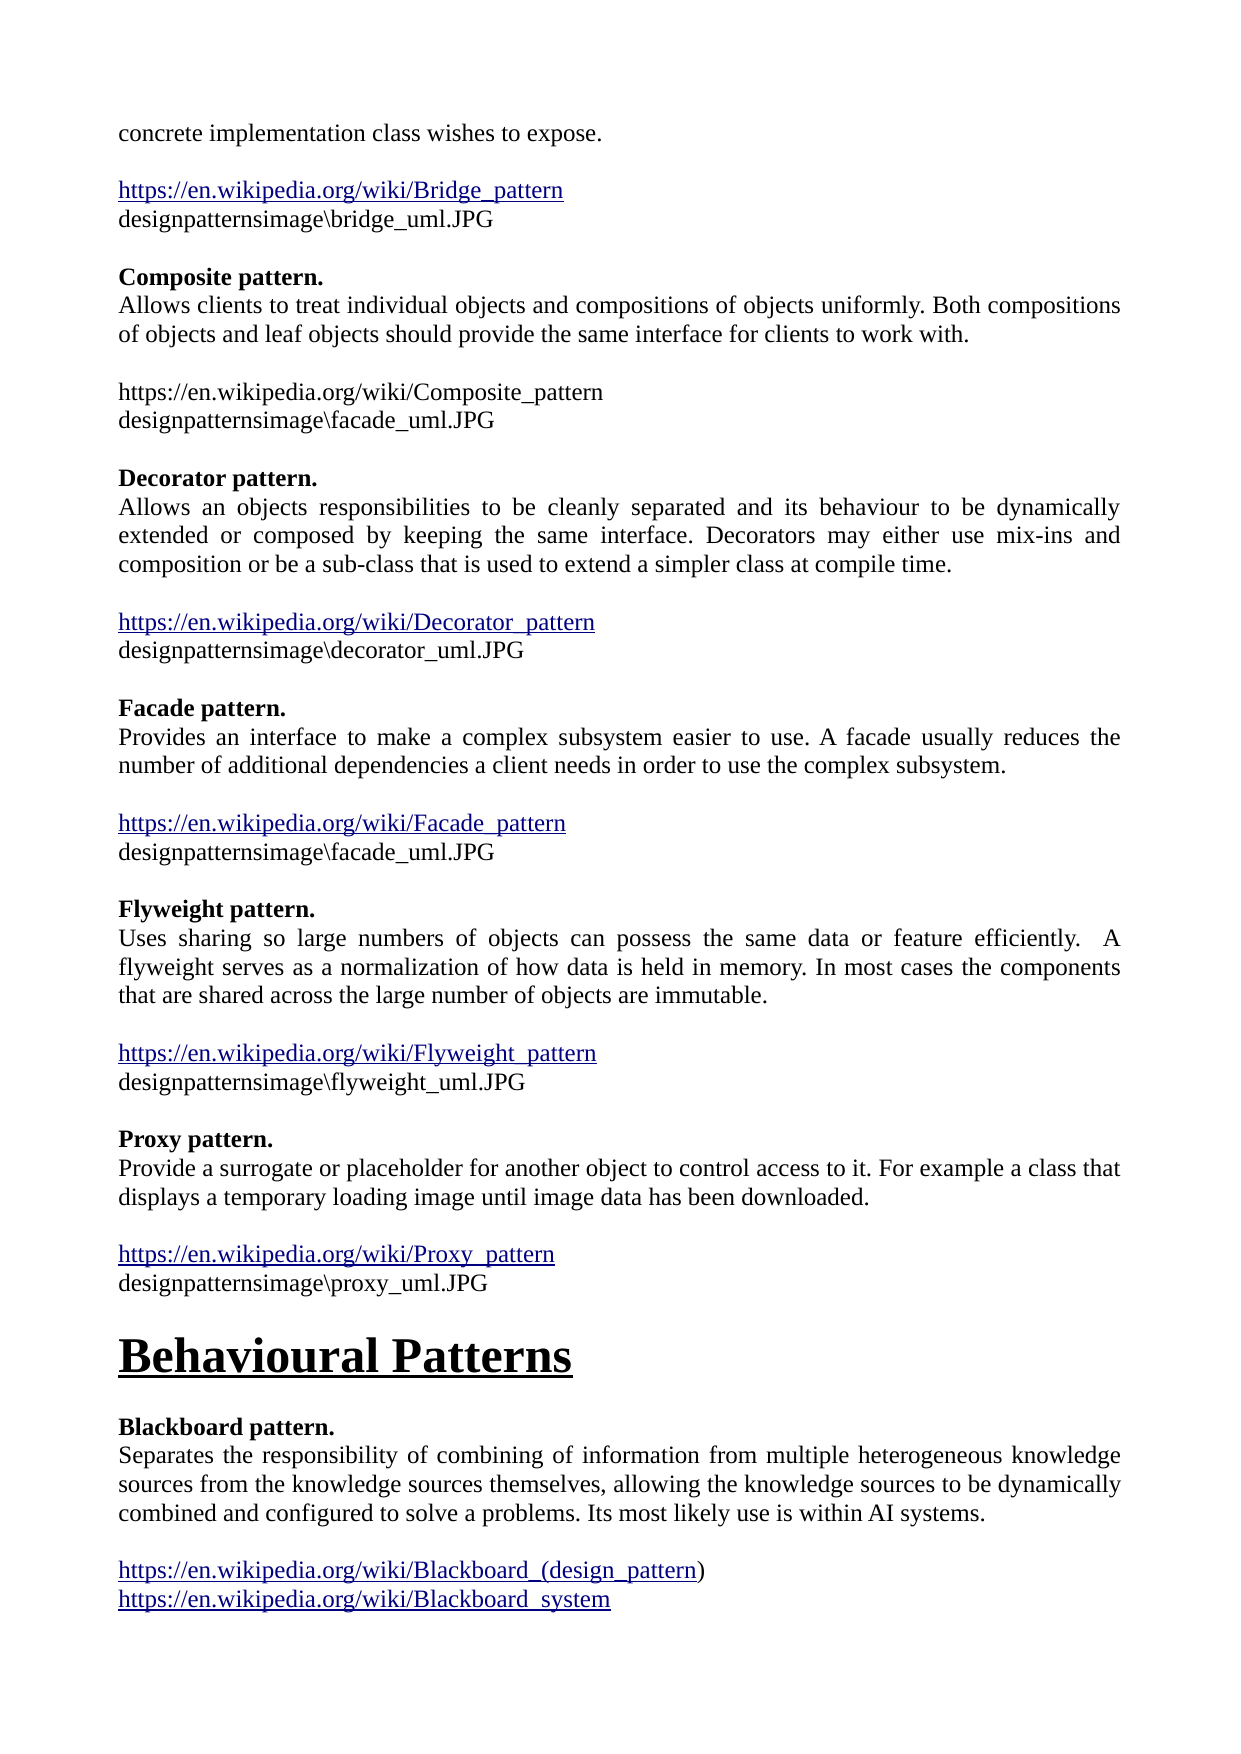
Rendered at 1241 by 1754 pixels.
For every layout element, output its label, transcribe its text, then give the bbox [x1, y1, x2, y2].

text https://en.wikipedia.org/wiki/Blackboard_system [118, 1584, 1122, 1613]
text designpatternsimage\flyweight_uml.JPG [118, 1067, 1122, 1096]
text Provides an interface to make a complex subsystem easier to use. A facade usually reduces the number of additional dependencies a client needs in order to use the complex subsystem. [118, 722, 1122, 779]
text https://en.wikipedia.org/wiki/Blackboard_(design_pattern) [118, 1556, 1122, 1584]
text Decorator pattern. [118, 463, 1122, 492]
text Blackboard pattern. [118, 1412, 1122, 1441]
text designpatternsimage\proxy_uml.JPG [118, 1268, 1122, 1297]
text https://en.wikipedia.org/wiki/Bridge_pattern [118, 176, 1122, 204]
text Composite pattern. [118, 262, 1122, 291]
text Provide a surrogate or placeholder for another object to control access to it. For example a class that displays a temporary loading image until image data has been downloaded. [118, 1153, 1122, 1211]
text Allows clients to treat individual objects and compositions of objects uniformly. Both compositions of objects and leaf objects should provide the same interface for clients to work with. [118, 291, 1122, 348]
text https://en.wikipedia.org/wiki/Facade_pattern [118, 808, 1122, 837]
text https://en.wikipedia.org/wiki/Composite_pattern [118, 377, 1122, 406]
text https://en.wikipedia.org/wiki/Flyweight_pattern [118, 1038, 1122, 1067]
text designpatternsimage\facade_uml.JPG [118, 837, 1122, 866]
text designpatternsimage\facade_uml.JPG [118, 406, 1122, 434]
text Proxy pattern. [118, 1124, 1122, 1153]
text Flyweight pattern. [118, 894, 1122, 923]
text Uses sharing so large numbers of objects can possess the same data or feature efficiently. A flyweight serves as a normalization of how data is held in memory. In most cases the components that are shared across the large number of objects are immutable. [118, 923, 1122, 1009]
text https://en.wikipedia.org/wiki/Proxy_pattern [118, 1239, 1122, 1268]
text concrete implementation class wishes to expose. [118, 118, 1122, 147]
text Behavioural Patterns [118, 1326, 1122, 1383]
text designpatternsimage\decorator_uml.JPG [118, 636, 1122, 664]
text Separates the responsibility of combining of information from multiple heterogeneous knowledge sources from the knowledge sources themselves, allowing the knowledge sources to be dynamically combined and configured to solve a problems. Its most likely use is within AI systems. [118, 1441, 1122, 1527]
text designpatternsimage\bridge_uml.JPG [118, 204, 1122, 233]
text https://en.wikipedia.org/wiki/Decorator_pattern [118, 607, 1122, 636]
text Facade pattern. [118, 693, 1122, 722]
text Allows an objects responsibilities to be cleanly separated and its behaviour to be dynamically extended or composed by keeping the same interface. Decorators may either use mix-ins and composition or be a sub-class that is used to extend a simpler class at compile time. [118, 492, 1122, 578]
